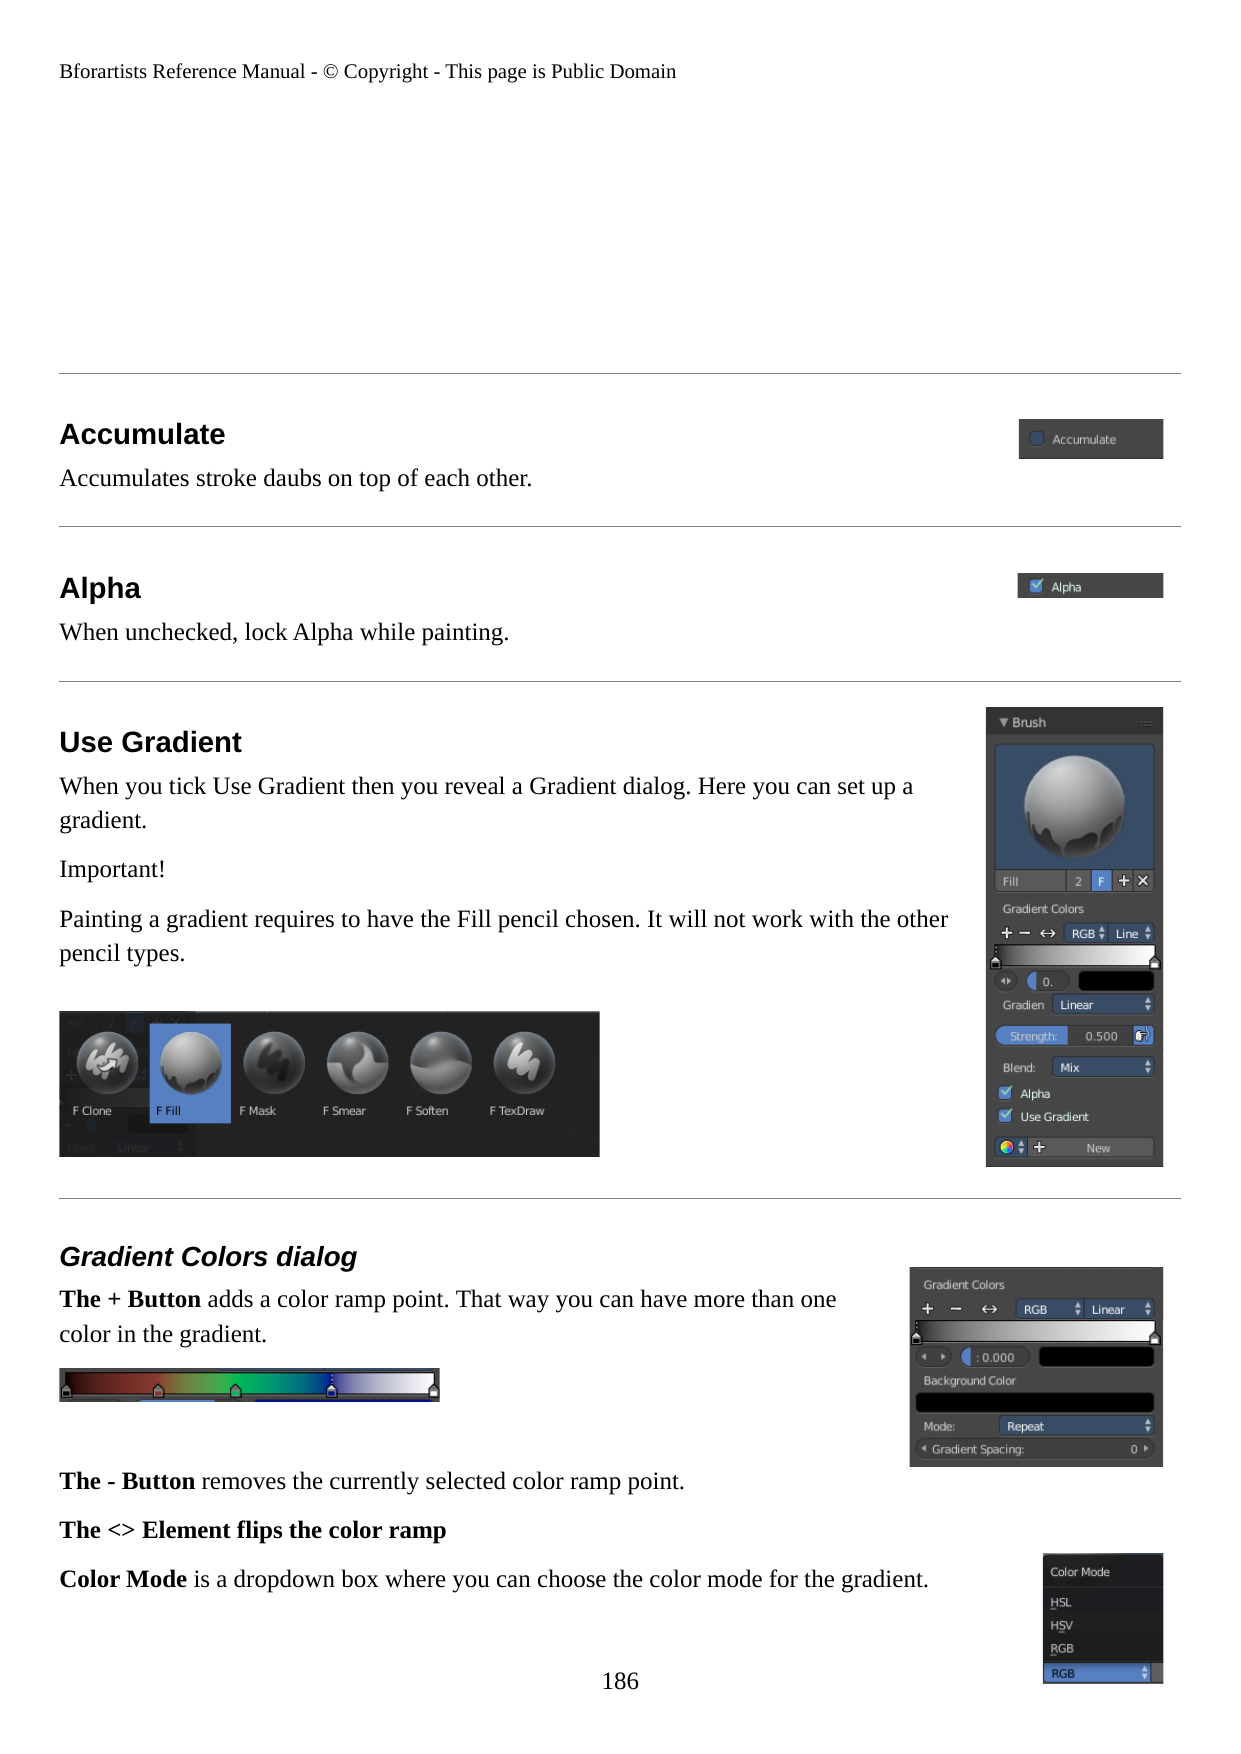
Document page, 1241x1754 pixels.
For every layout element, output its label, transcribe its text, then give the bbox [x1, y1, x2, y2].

text The - Button removes the currently selected color ramp point. [59, 1466, 1181, 1495]
subtitle [1164, 725, 1181, 758]
picture [1017, 573, 1164, 598]
text When unchecked, lock Alpha while painting. [59, 617, 1181, 646]
text Color Mode is a dropdown box where you can choose the color mode for the gradient. [59, 1564, 1042, 1593]
picture [59, 1011, 600, 1157]
subtitle Alpha [59, 571, 1181, 604]
text When you tick Use Gradient then you reveal a Gradient dialog. Here you can set up a gradient. [59, 771, 985, 834]
subtitle Use Gradient [59, 725, 985, 758]
picture [59, 1368, 440, 1402]
subtitle Accumulate [59, 417, 1181, 450]
text [1164, 854, 1181, 883]
picture [985, 707, 1164, 1167]
text The <> Element flips the color ramp [59, 1515, 1181, 1544]
text Painting a gradient requires to have the Fill pencil chosen. It will not work with the other pencil types. [59, 904, 985, 967]
text Accumulates stroke daubs on top of each other. [59, 463, 1181, 492]
picture [1018, 419, 1164, 459]
subtitle Gradient Colors dialog [59, 1240, 1181, 1272]
text Important! [59, 854, 985, 883]
picture [909, 1267, 1164, 1467]
text The + Button adds a color ramp point. That way you can have more than one color in the gradient. [59, 1284, 909, 1348]
picture [1042, 1553, 1164, 1684]
